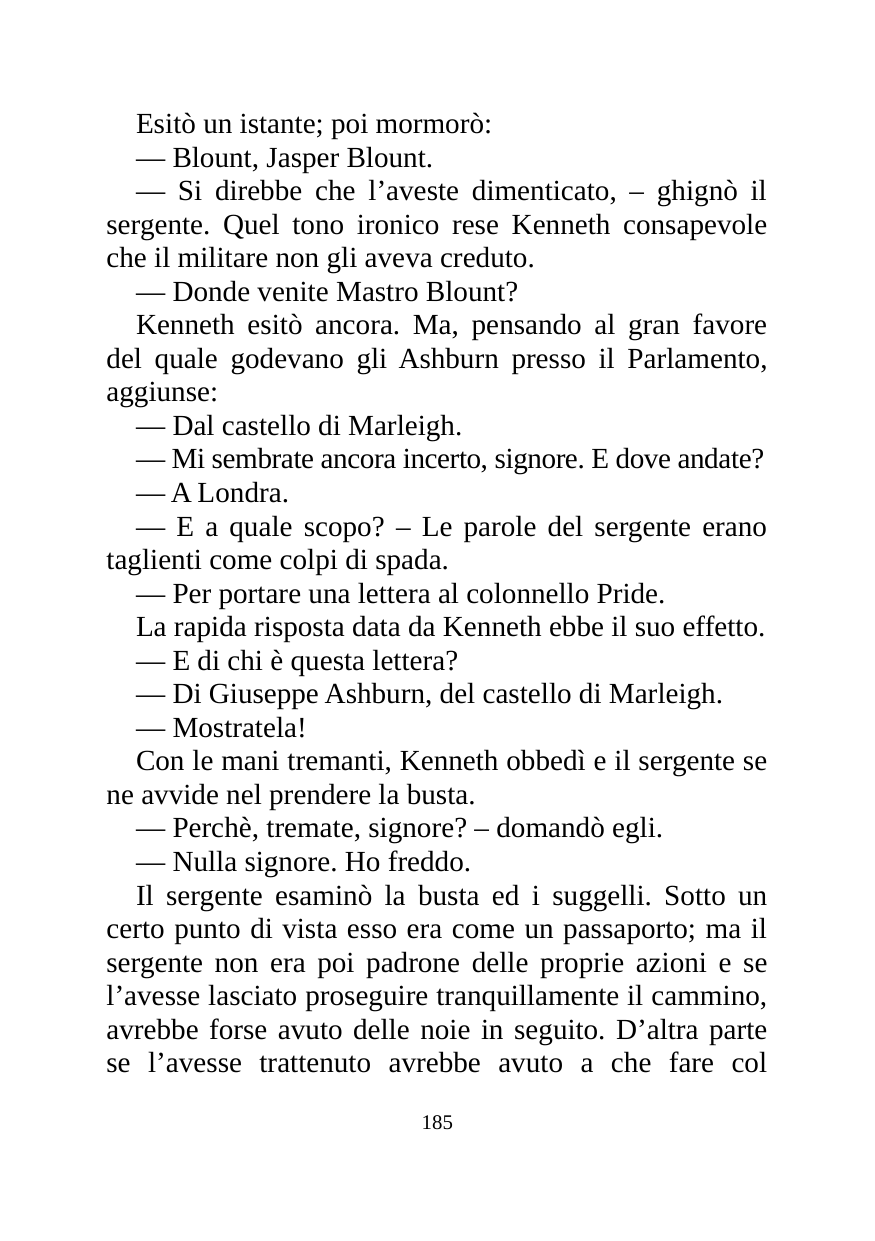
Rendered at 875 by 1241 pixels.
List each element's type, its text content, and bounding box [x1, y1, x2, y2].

text — Mostratela! [106, 710, 768, 743]
text — Blount, Jasper Blount. [106, 140, 768, 173]
text — E a quale scopo? – Le parole del sergente erano taglienti come colpi di spada. [106, 509, 768, 576]
text — Perchè, tremate, signore? – domandò egli. [106, 811, 768, 844]
text — Mi sembrate ancora incerto, signore. E dove andate? [106, 442, 768, 475]
text — Si direbbe che l’aveste dimenticato, – ghignò il sergente. Quel tono ironico rese Kenneth consapevole che il militare non gli aveva creduto. [106, 173, 768, 274]
text — Nulla signore. Ho freddo. [106, 844, 768, 878]
text — Dal castello di Marleigh. [106, 408, 768, 442]
text — E di chi è questa lettera? [106, 643, 768, 676]
text Con le mani tremanti, Kenneth obbedì e il sergente se ne avvide nel prendere la busta. [106, 743, 768, 811]
text La rapida risposta data da Kenneth ebbe il suo effetto. [106, 609, 768, 643]
text Kenneth esitò ancora. Ma, pensando al gran favore del quale godevano gli Ashburn presso il Parlamento, aggiunse: [106, 307, 768, 408]
text — Per portare una lettera al colonnello Pride. [106, 576, 768, 609]
text — Donde venite Mastro Blount? [106, 274, 768, 307]
text — A Londra. [106, 475, 768, 509]
text Il sergente esaminò la busta ed i suggelli. Sotto un certo punto di vista esso era come un passaporto; ma il sergente non era poi padrone delle proprie azioni e se l’avesse lasciato proseguire tranquillamente il cammino, avrebbe forse avuto delle noie in seguito. D’altra parte se l’avesse trattenuto avrebbe avuto a che fare col [106, 878, 768, 1079]
text Esitò un istante; poi mormorò: [106, 106, 768, 140]
text — Di Giuseppe Ashburn, del castello di Marleigh. [106, 676, 768, 710]
